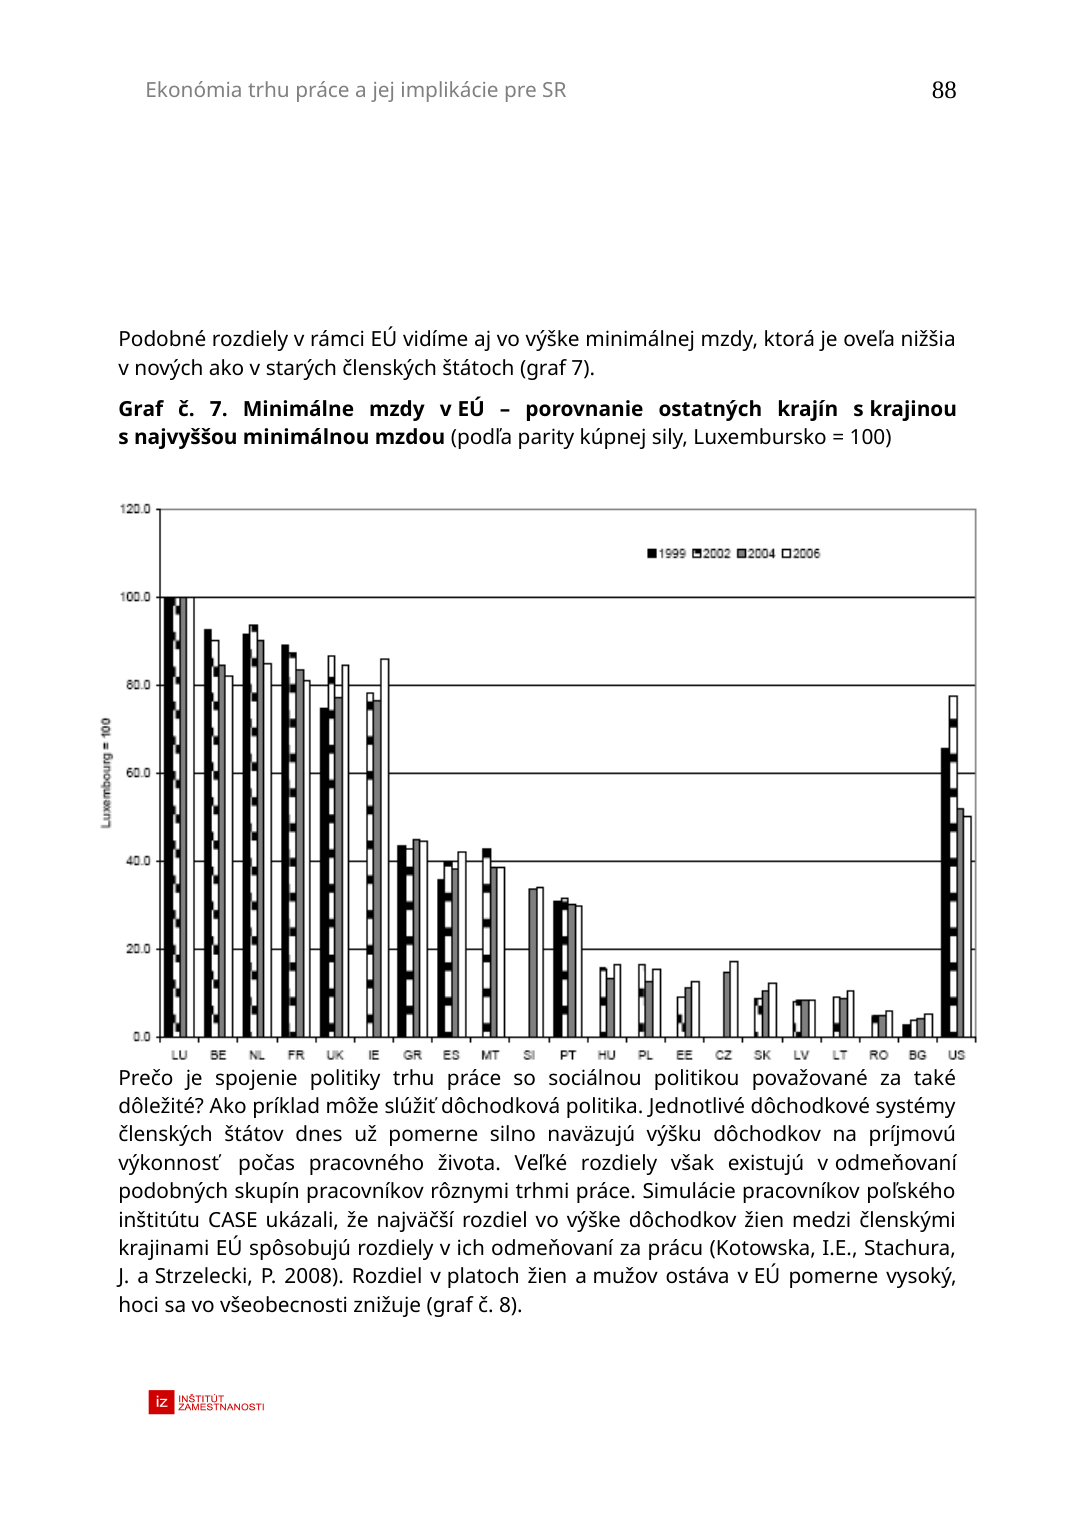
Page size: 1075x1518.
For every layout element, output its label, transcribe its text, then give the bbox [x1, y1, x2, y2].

text Graf č. 7. Minimálne mzdy v EÚ – porovnanie ostatných krajín s krajinou s najvyššou minimálnou mzdou (podľa parity kúpnej sily, Luxembursko = 100) [118, 394, 957, 451]
text Podobné rozdiely v rámci EÚ vidíme aj vo výške minimálnej mzdy, ktorá je oveľa nižšia v nových ako v starých členských štátoch (graf 7). [118, 324, 957, 381]
text Prečo je spojenie politiky trhu práce so sociálnou politikou považované za také dôležité? Ako príklad môže slúžiť dôchodková politika. Jednotlivé dôchodkové systémy členských štátov dnes už pomerne silno naväzujú výšku dôchodkov na príjmovú výkonnosť počas pracovného života. Veľké rozdiely však existujú v odmeňovaní podobných skupín pracovníkov rôznymi trhmi práce. Simulácie pracovníkov poľského inštitútu CASE ukázali, že najväčší rozdiel vo výške dôchodkov žien medzi členskými krajinami EÚ spôsobujú rozdiely v ich odmeňovaní za prácu (Kotowska, I.E., Stachura, J. a Strzelecki, P. 2008). Rozdiel v platoch žien a mužov ostáva v EÚ pomerne vysoký, hoci sa vo všeobecnosti znižuje (graf č. 8). [118, 1063, 957, 1318]
picture [134, 1370, 278, 1434]
